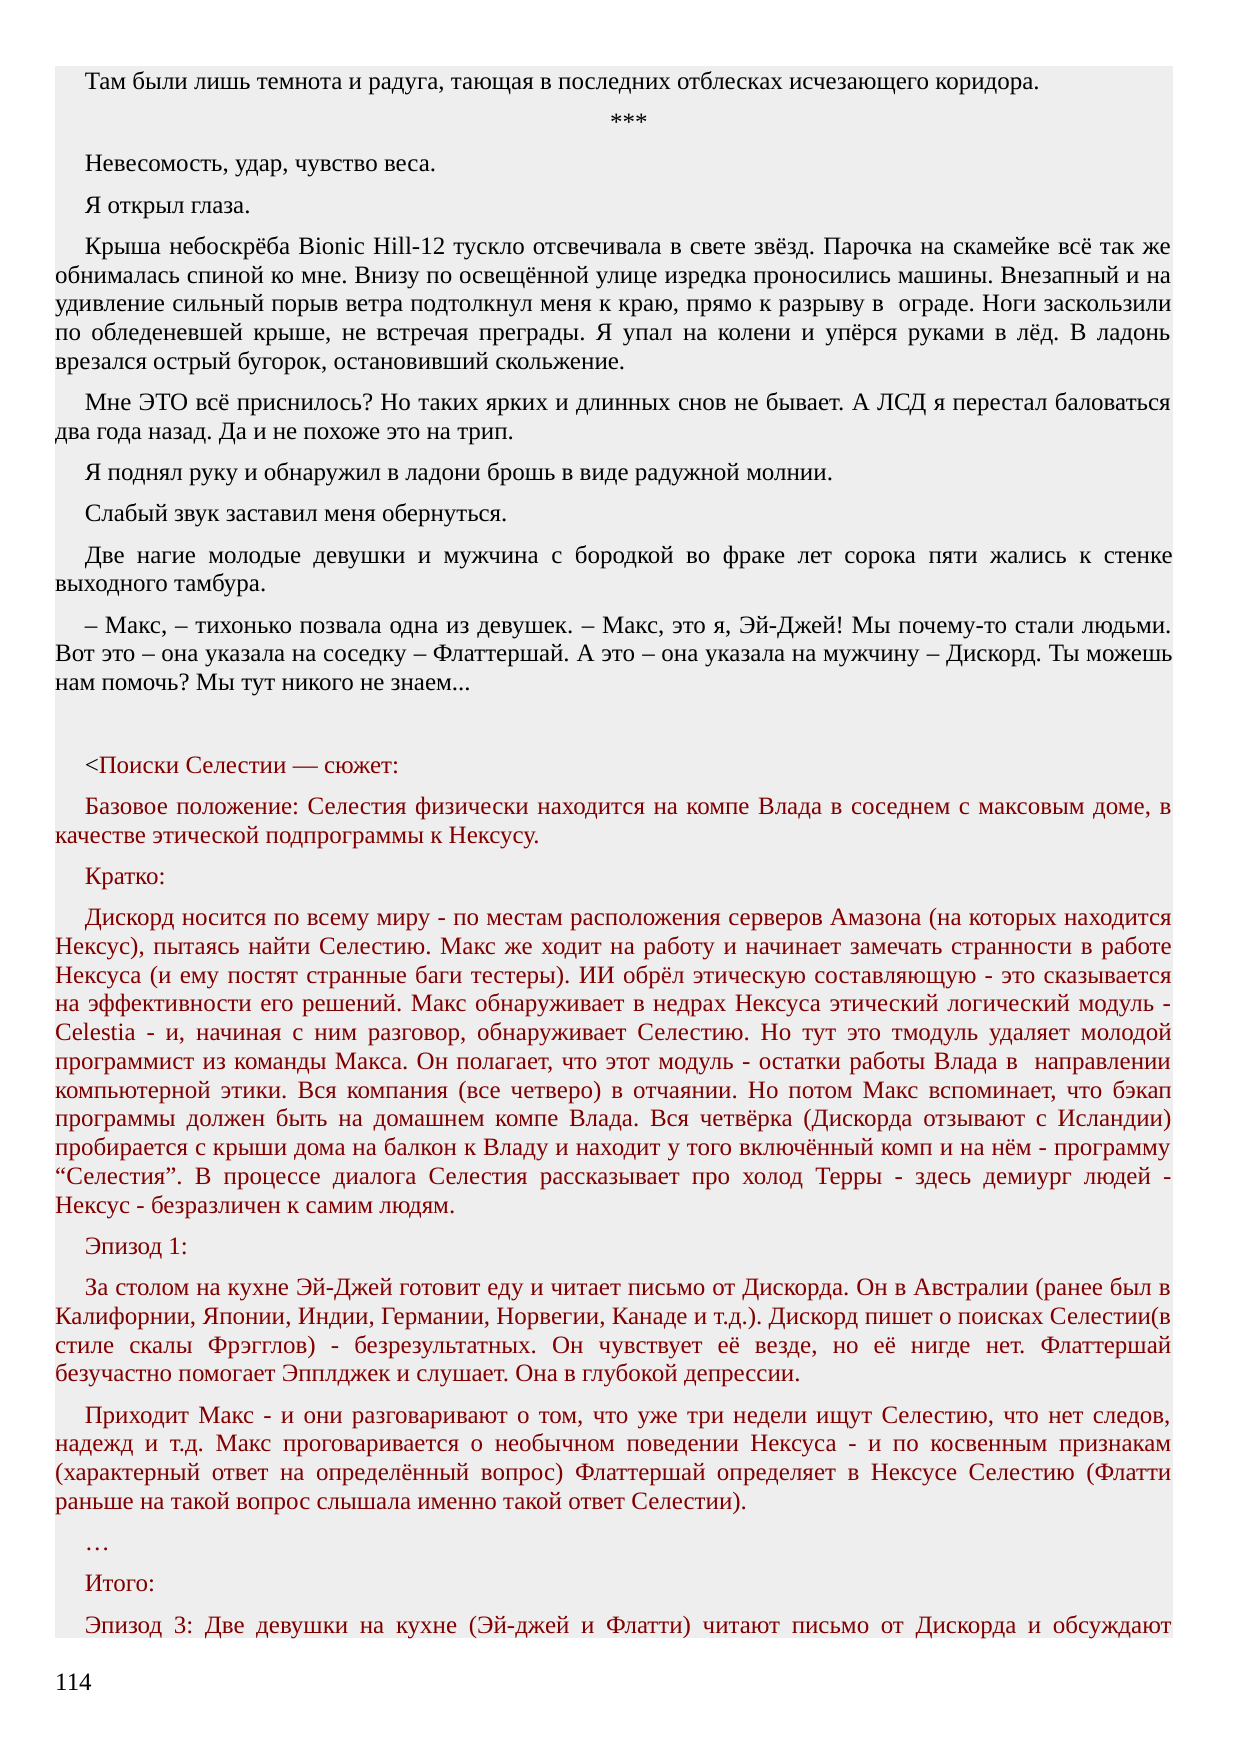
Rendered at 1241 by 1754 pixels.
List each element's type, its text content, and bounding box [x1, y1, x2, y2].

text Невесомость, удар, чувство веса. [55, 148, 1173, 177]
text Я открыл глаза. [55, 190, 1173, 218]
text Крыша небоскрёба Bionic Hill-12 тускло отсвечивала в свете звёзд. Парочка на скамейке всё так же обнималась спиной ко мне. Внизу по освещённой улице изредка проносились машины. Внезапный и на удивление сильный порыв ветра подтолкнул меня к краю, прямо к разрыву в ограде. Ноги заскользили по обледеневшей крыше, не встречая преграды. Я упал на колени и упёрся руками в лёд. В ладонь врезался острый бугорок, остановивший скольжение. [55, 231, 1173, 375]
text Две нагие молодые девушки и мужчина с бородкой во фраке лет сорока пяти жались к стенке выходного тамбура. [55, 540, 1173, 597]
text Итого: [55, 1568, 1173, 1597]
text Эпизод 1: [55, 1231, 1173, 1260]
text … [55, 1527, 1173, 1556]
text За столом на кухне Эй-Джей готовит еду и читает письмо от Дискорда. Он в Австралии (ранее был в Калифорнии, Японии, Индии, Германии, Норвегии, Канаде и т.д.). Дискорд пишет о поисках Селестии(в стиле скалы Фрэгглов) - безрезультатных. Он чувствует её везде, но её нигде нет. Флаттершай безучастно помогает Эпплджек и слушает. Она в глубокой депрессии. [55, 1272, 1173, 1387]
text Дискорд носится по всему миру - по местам расположения серверов Амазона (на которых находится Нексус), пытаясь найти Селестию. Макс же ходит на работу и начинает замечать странности в работе Нексуса (и ему постят странные баги тестеры). ИИ обрёл этическую составляющую - это сказывается на эффективности его решений. Макс обнаруживает в недрах Нексуса этический логический модуль - Celestia - и, начиная с ним разговор, обнаруживает Селестию. Но тут это тмодуль удаляет молодой программист из команды Макса. Он полагает, что этот модуль - остатки работы Влада в направлении компьютерной этики. Вся компания (все четверо) в отчаянии. Но потом Макс вспоминает, что бэкап программы должен быть на домашнем компе Влада. Вся четвёрка (Дискорда отзывают с Исландии) пробирается с крыши дома на балкон к Владу и находит у того включённый комп и на нём - программу “Селестия”. В процессе диалога Селестия рассказывает про холод Терры - здесь демиург людей - Нексус - безразличен к самим людям. [55, 902, 1173, 1218]
text <Поиски Селестии — сюжет: [55, 750, 1173, 778]
text Я поднял руку и обнаружил в ладони брошь в виде радужной молнии. [55, 457, 1173, 486]
text – Макс, – тихонько позвала одна из девушек. – Макс, это я, Эй-Джей! Мы почему-то стали людьми. Вот это – она указала на соседку – Флаттершай. А это – она указала на мужчину – Дискорд. Ты можешь нам помочь? Мы тут никого не знаем... [55, 610, 1173, 696]
text Слабый звук заставил меня обернуться. [55, 498, 1173, 527]
text Там были лишь темнота и радуга, тающая в последних отблесках исчезающего коридора. [55, 66, 1173, 95]
text Базовое положение: Селестия физически находится на компе Влада в соседнем с максовым доме, в качестве этической подпрограммы к Нексусу. [55, 791, 1173, 848]
text Приходит Макс - и они разговаривают о том, что уже три недели ищут Селестию, что нет следов, надежд и т.д. Макс проговаривается о необычном поведении Нексуса - и по косвенным признакам (характерный ответ на определённый вопрос) Флаттершай определяет в Нексусе Селестию (Флатти раньше на такой вопрос слышала именно такой ответ Селестии). [55, 1400, 1173, 1515]
text Эпизод 3: Две девушки на кухне (Эй-джей и Флатти) читают письмо от Дискорда и обсуждают [55, 1610, 1173, 1638]
text Мне ЭТО всё приснилось? Но таких ярких и длинных снов не бывает. А ЛСД я перестал баловаться два года назад. Да и не похоже это на трип. [55, 387, 1173, 445]
text *** [55, 107, 1173, 136]
text Кратко: [55, 861, 1173, 890]
